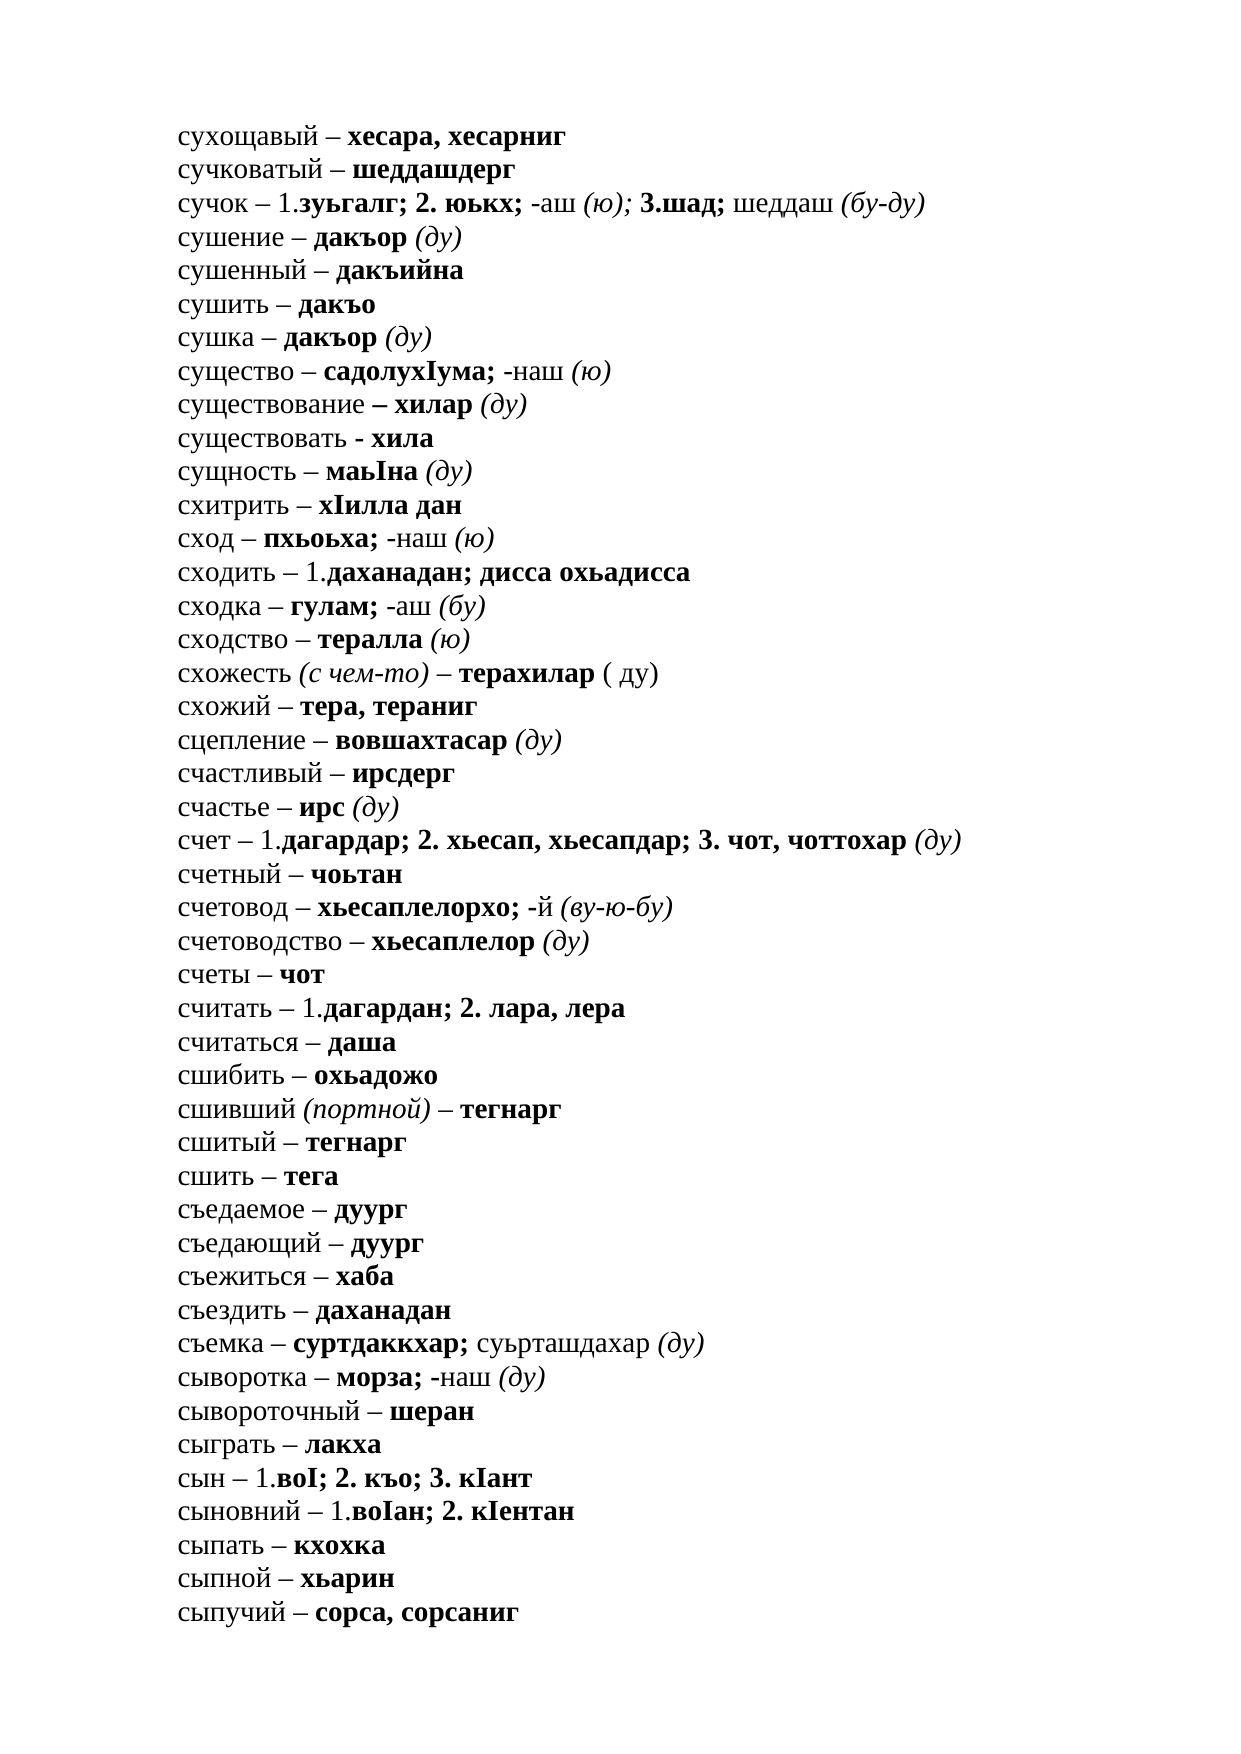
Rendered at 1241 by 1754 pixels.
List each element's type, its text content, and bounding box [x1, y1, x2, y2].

text сход – пхьоьха; -наш (ю) [177, 521, 1152, 554]
text сухощавый – хесара, хесарниг [177, 118, 1152, 152]
text сшитый – тегнарг [177, 1124, 1152, 1158]
text съедаемое – дуург [177, 1191, 1152, 1225]
text съемка – суртдаккхар; суьрташдахар (ду) [177, 1326, 1152, 1359]
text сыворотка – морза; -наш (ду) [177, 1359, 1152, 1393]
text сушенный – дакъийна [177, 252, 1152, 286]
text схожий – тера, тераниг [177, 688, 1152, 722]
text счетоводство – хьесаплелор (ду) [177, 923, 1152, 957]
text считаться – даша [177, 1024, 1152, 1057]
text сыпной – хьарин [177, 1560, 1152, 1594]
text сын – 1.воӀ; 2. къо; 3. кӀант [177, 1460, 1152, 1493]
text сущность – маьӀна (ду) [177, 453, 1152, 487]
text сыпучий – сорса, сорсаниг [177, 1594, 1152, 1627]
text сушка – дакъор (ду) [177, 319, 1152, 353]
text счетовод – хьесаплелорхо; -й (ву-ю-бу) [177, 889, 1152, 923]
text счастье – ирс (ду) [177, 789, 1152, 822]
text сывороточный – шеран [177, 1393, 1152, 1426]
text сшить – тега [177, 1158, 1152, 1191]
text существовать - хила [177, 420, 1152, 453]
text сушить – дакъо [177, 286, 1152, 319]
text счет – 1.дагардар; 2. хьесап, хьесапдар; 3. чот, чоттохар (ду) [177, 822, 1152, 856]
text сыпать – кхохка [177, 1527, 1152, 1560]
text сшибить – охьадожо [177, 1057, 1152, 1091]
text счетный – чоьтан [177, 856, 1152, 889]
text сучковатый – шеддашдерг [177, 152, 1152, 185]
text сходка – гулам; -аш (бу) [177, 588, 1152, 621]
text сучок – 1.зуьгалг; 2. юькх; -аш (ю); 3.шад; шеддаш (бу-ду) [177, 185, 1152, 219]
text счеты – чот [177, 957, 1152, 990]
text считать – 1.дагардан; 2. лара, лера [177, 990, 1152, 1024]
text сушение – дакъор (ду) [177, 219, 1152, 252]
text сшивший (портной) – тегнарг [177, 1091, 1152, 1124]
text сходство – тералла (ю) [177, 621, 1152, 655]
text счастливый – ирсдерг [177, 755, 1152, 789]
text схожесть (с чем-то) – терахилар ( ду) [177, 655, 1152, 688]
text съездить – даханадан [177, 1292, 1152, 1326]
text сцепление – вовшахтасар (ду) [177, 722, 1152, 755]
text съедающий – дуург [177, 1225, 1152, 1258]
text сыновний – 1.воӀан; 2. кӀентан [177, 1493, 1152, 1527]
text сходить – 1.даханадан; дисса охьадисса [177, 554, 1152, 588]
text существо – садолухӀума; -наш (ю) [177, 353, 1152, 386]
text съежиться – хаба [177, 1258, 1152, 1292]
text сыграть – лакха [177, 1426, 1152, 1460]
text схитрить – хӀилла дан [177, 487, 1152, 521]
text существование – хилар (ду) [177, 386, 1152, 420]
